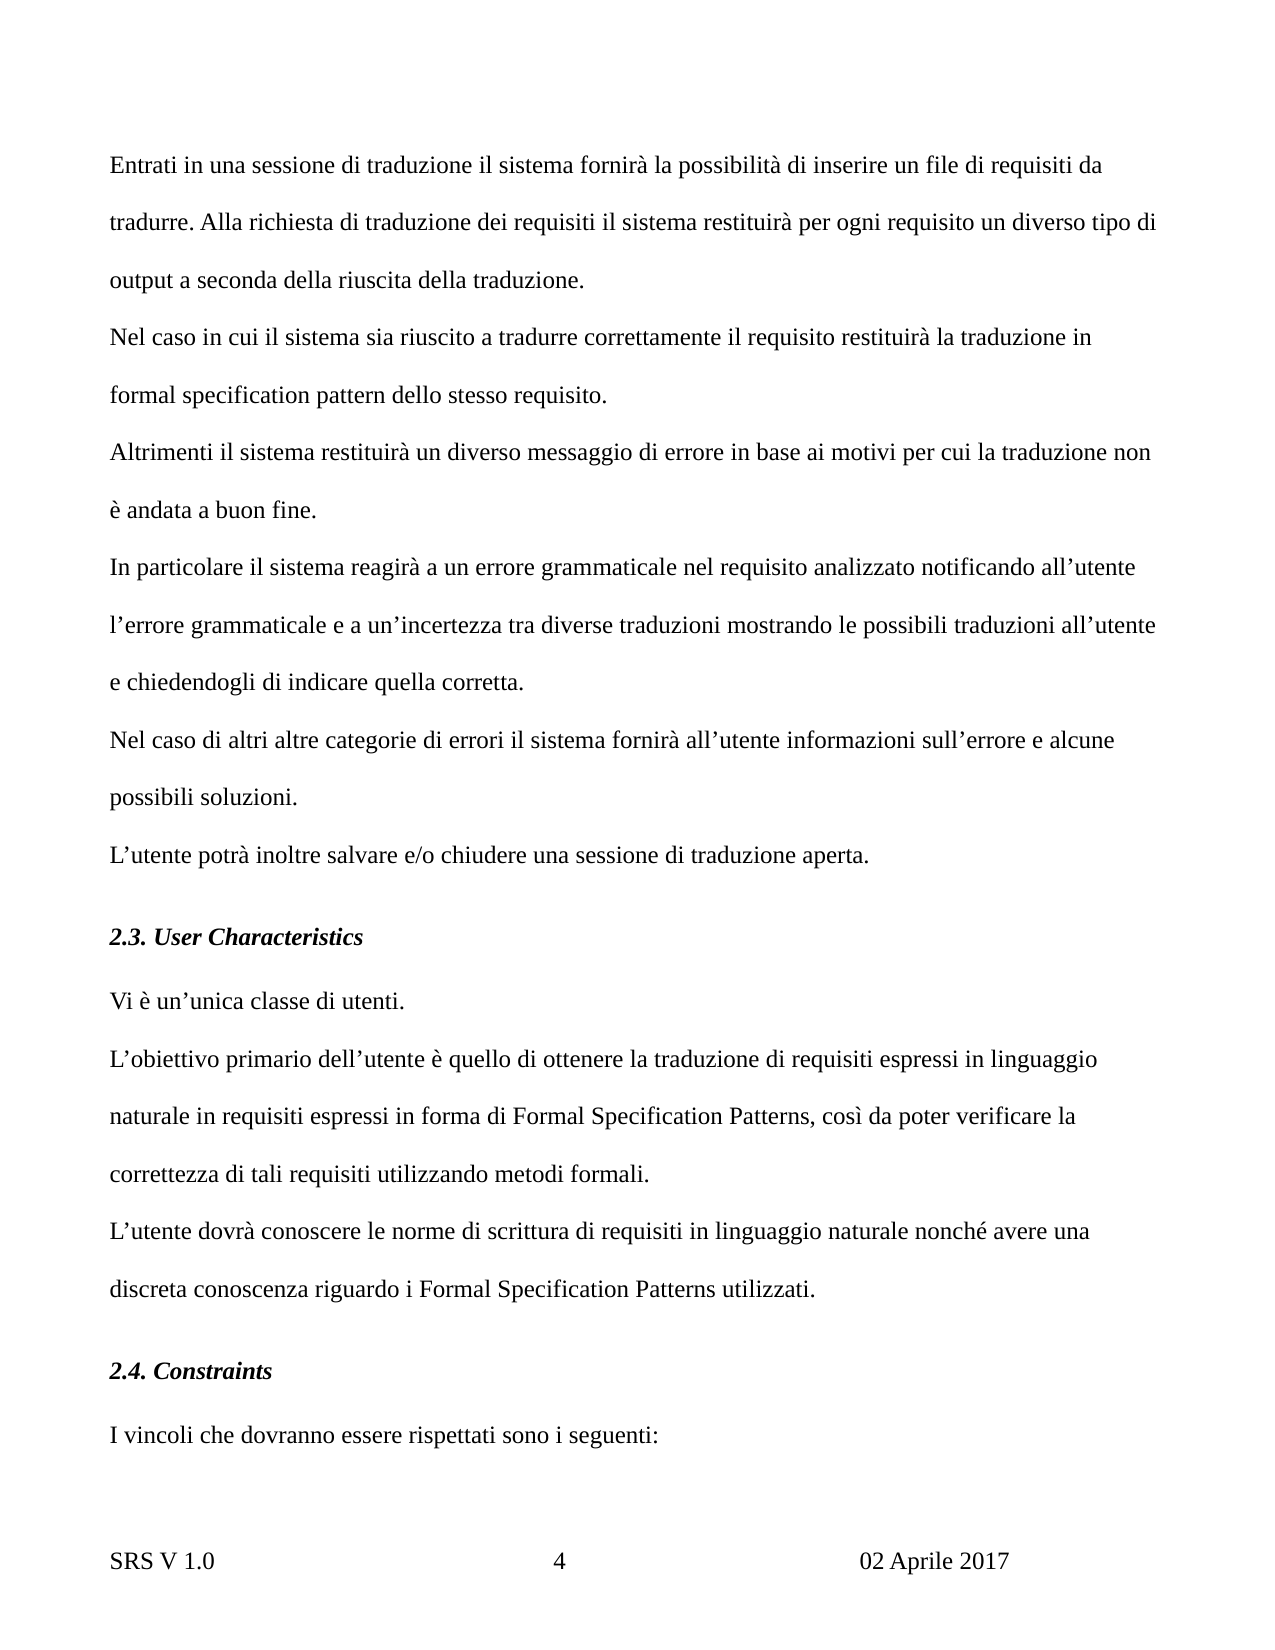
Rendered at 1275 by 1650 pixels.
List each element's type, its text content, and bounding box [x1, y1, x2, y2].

text Nel caso di altri altre categorie di errori il sistema fornirà all’utente informazioni sull’errore e alcune possibili soluzioni. [109, 725, 1162, 811]
text Nel caso in cui il sistema sia riuscito a tradurre correttamente il requisito restituirà la traduzione in formal specification pattern dello stesso requisito. [109, 322, 1162, 409]
text Entrati in una sessione di traduzione il sistema fornirà la possibilità di inserire un file di requisiti da tradurre. Alla richiesta di traduzione dei requisiti il sistema restituirà per ogni requisito un diverso tipo di output a seconda della riuscita della traduzione. [109, 150, 1162, 294]
text In particolare il sistema reagirà a un errore grammaticale nel requisito analizzato notificando all’utente l’errore grammaticale e a un’incertezza tra diverse traduzioni mostrando le possibili traduzioni all’utente e chiedendogli di indicare quella corretta. [109, 552, 1162, 696]
text L’obiettivo primario dell’utente è quello di ottenere la traduzione di requisiti espressi in linguaggio naturale in requisiti espressi in forma di Formal Specification Patterns, così da poter verificare la correttezza di tali requisiti utilizzando metodi formali. [109, 1044, 1162, 1187]
text L’utente potrà inoltre salvare e/o chiudere una sessione di traduzione aperta. [109, 840, 1162, 869]
subtitle 2.4. Constraints [109, 1356, 1162, 1385]
text L’utente dovrà conoscere le norme di scrittura di requisiti in linguaggio naturale nonché avere una discreta conoscenza riguardo i Formal Specification Patterns utilizzati. [109, 1216, 1162, 1302]
subtitle 2.3. User Characteristics [109, 922, 1162, 951]
text Vi è un’unica classe di utenti. [109, 986, 1162, 1015]
text Altrimenti il sistema restituirà un diverso messaggio di errore in base ai motivi per cui la traduzione non è andata a buon fine. [109, 437, 1162, 524]
text I vincoli che dovranno essere rispettati sono i seguenti: [109, 1420, 1162, 1449]
